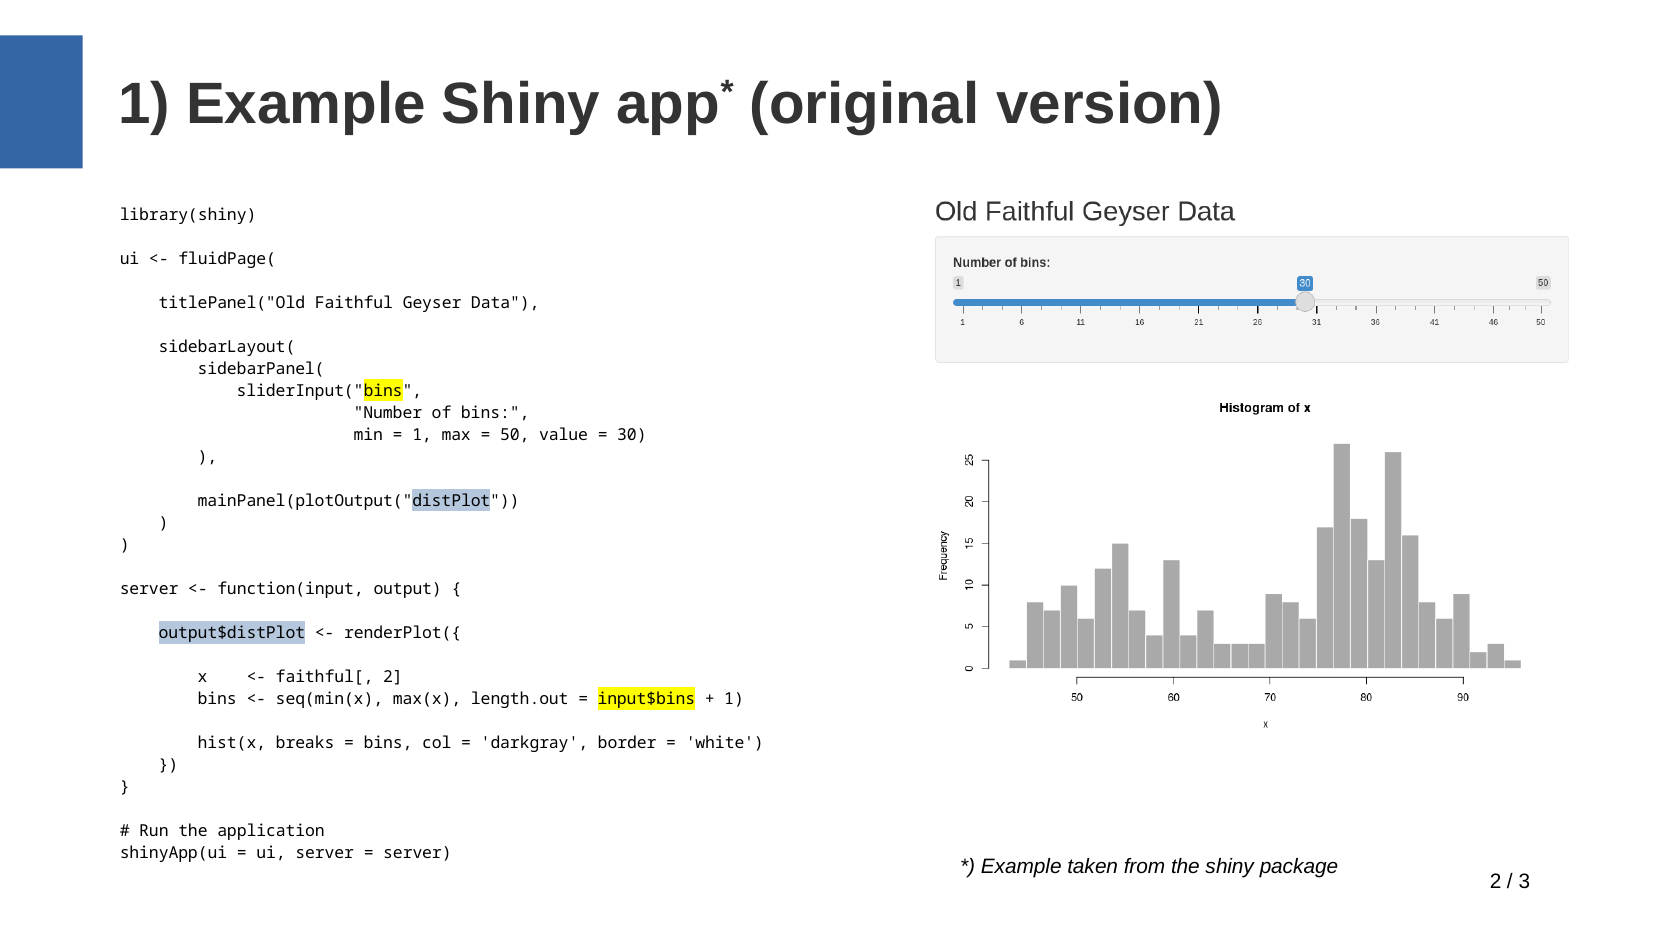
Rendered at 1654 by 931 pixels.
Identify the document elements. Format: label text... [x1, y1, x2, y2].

text_box library(shiny) ui <- fluidPage( titlePanel("Old Faithful Geyser Data"), sidebarLayout( sidebarPanel( sliderInput("bins", "Number of bins:", min = 1, max = 50, value = 30) ), mainPanel(plotOutput("distPlot")) ) ) server <- function(input, output) { output$distPlot <- renderPlot({ x <- faithful[, 2] bins <- seq(min(x), max(x), length.out = input$bins + 1) hist(x, breaks = bins, col = 'darkgray', border = 'white') }) } # Run the application shinyApp(ui = ui, server = server) [105, 195, 916, 882]
title 1) Example Shiny app* (original version) [118, 37, 1571, 169]
text_box *) Example taken from the shiny package [945, 846, 1366, 886]
picture [926, 191, 1576, 736]
